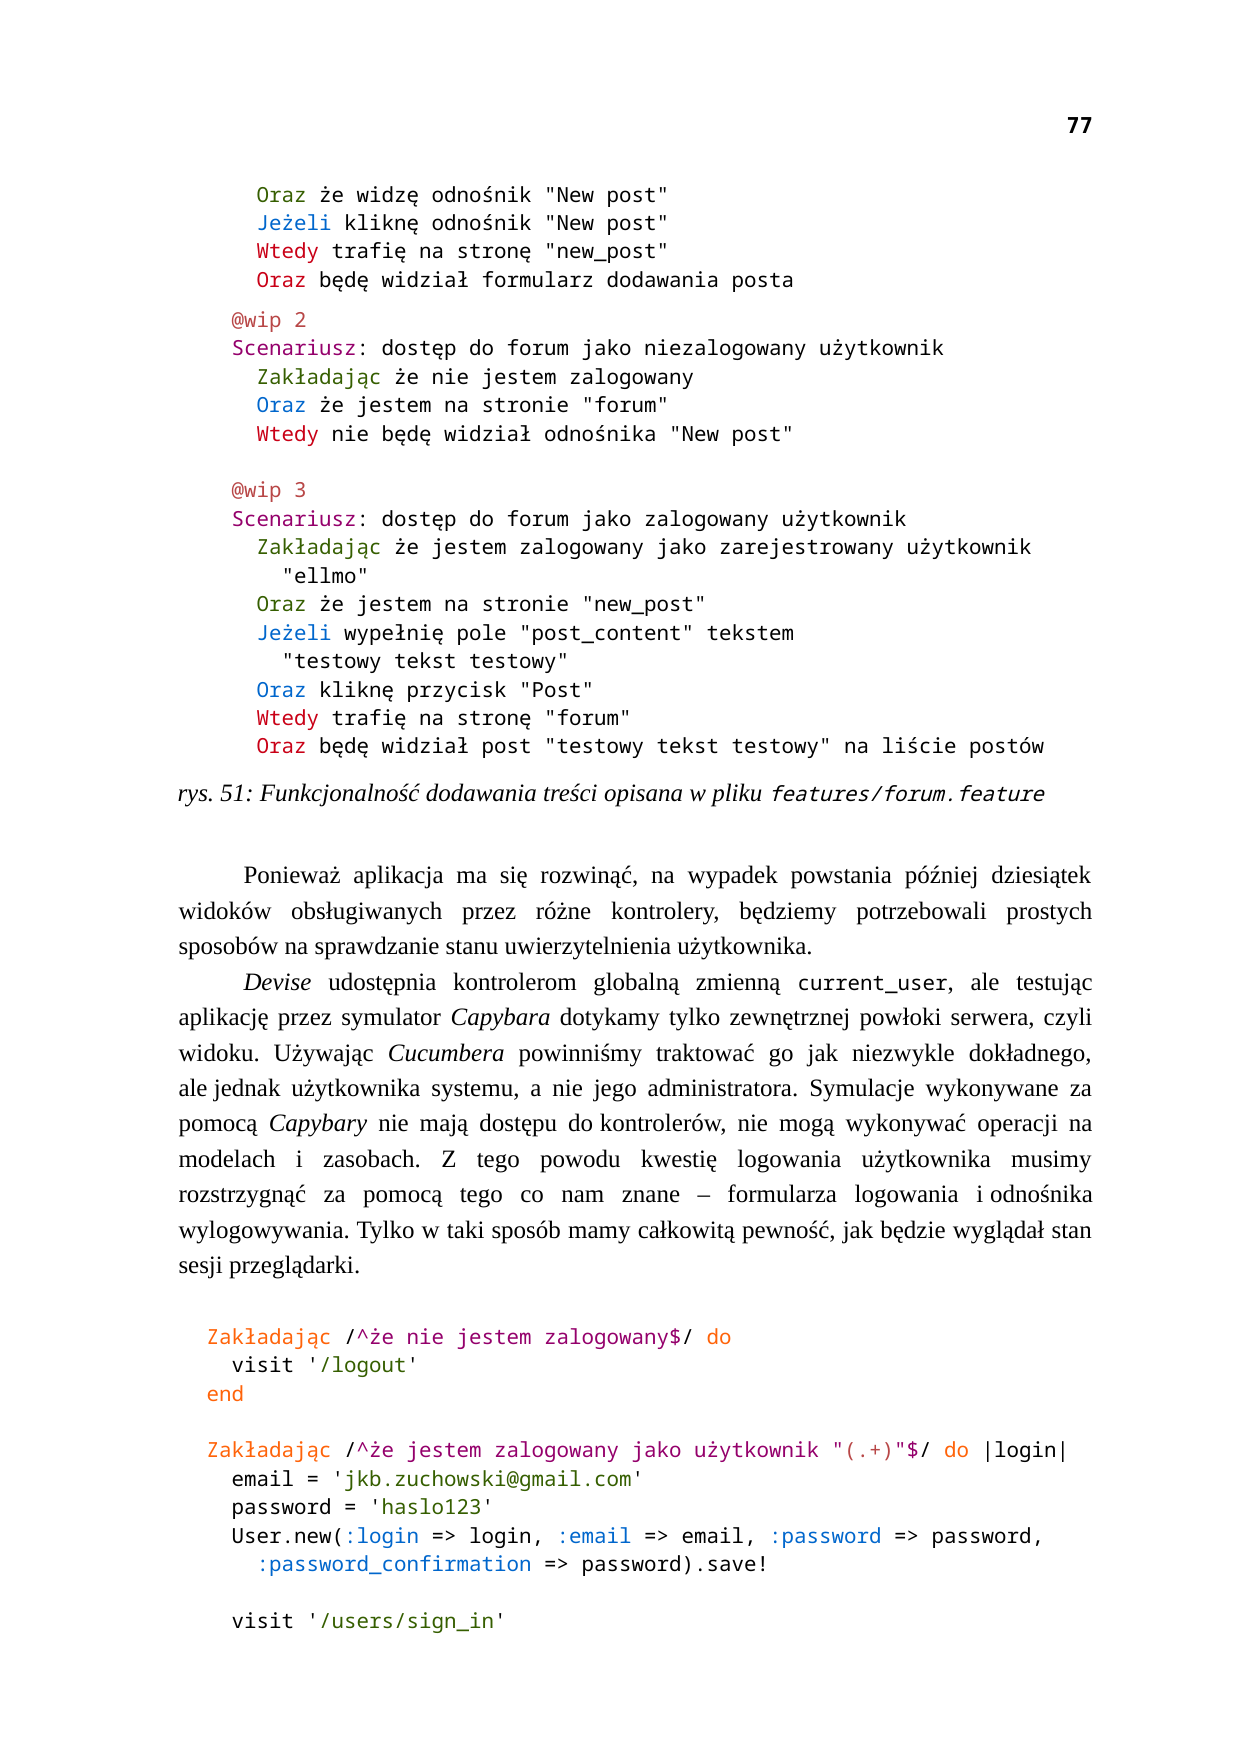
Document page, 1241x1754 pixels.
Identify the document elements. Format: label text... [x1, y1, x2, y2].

table_header Oraz że widzę odnośnik "New post" Jeżeli kliknę odnośnik "New post" Wtedy trafię na stronę "new_post" Oraz będę widział formularz dodawania posta [177, 174, 1093, 299]
table_header @wip 2 Scenariusz: dostęp do forum jako niezalogowany użytkownik Zakładając że nie jestem zalogowany Oraz że jestem na stronie "forum" Wtedy nie będę widział odnośnika "New post" @wip 3 Scenariusz: dostęp do forum jako zalogowany użytkownik Zakładając że jestem zalogowany jako zarejestrowany użytkownik "ellmo" Oraz że jestem na stronie "new_post" Jeżeli wypełnię pole "post_content" tekstem "testowy tekst testowy" Oraz kliknę przycisk "Post" Wtedy trafię na stronę "forum" Oraz będę widział post "testowy tekst testowy" na liście postów [177, 299, 1093, 766]
text rys. 51: Funkcjonalność dodawania treści opisana w pliku features/forum.feature [177, 778, 1093, 808]
text Devise udostępnia kontrolerom globalną zmienną current_user, ale testując aplikację przez symulator Capybara dotykamy tylko zewnętrznej powłoki serwera, czyli widoku. Używając Cucumbera powinniśmy traktować go jak niezwykle dokładnego, ale jednak użytkownika systemu, a nie jego administratora. Symulacje wykonywane za pomocą Capybary nie mają dostępu do kontrolerów, nie mogą wykonywać operacji na modelach i zasobach. Z tego powodu kwestię logowania użytkownika musimy rozstrzygnąć za pomocą tego co nam znane – formularza logowania i odnośnika wylogowywania. Tylko w taki sposób mamy całkowitą pewność, jak będzie wyglądał stan sesji przeglądarki. [178, 962, 1093, 1281]
table_header Zakładając /^że nie jestem zalogowany$/ do visit '/logout' end Zakładając /^że jestem zalogowany jako użytkownik "(.+)"$/ do |login| email = 'jkb.zuchowski@gmail.com' password = 'haslo123' User.new(:login => login, :email => email, :password => password, :password_confirmation => password).save! visit '/users/sign_in' [177, 1316, 1093, 1640]
text Ponieważ aplikacja ma się rozwinąć, na wypadek powstania później dziesiątek widoków obsługiwanych przez różne kontrolery, będziemy potrzebowali prostych sposobów na sprawdzanie stanu uwierzytelnienia użytkownika. [178, 856, 1093, 962]
